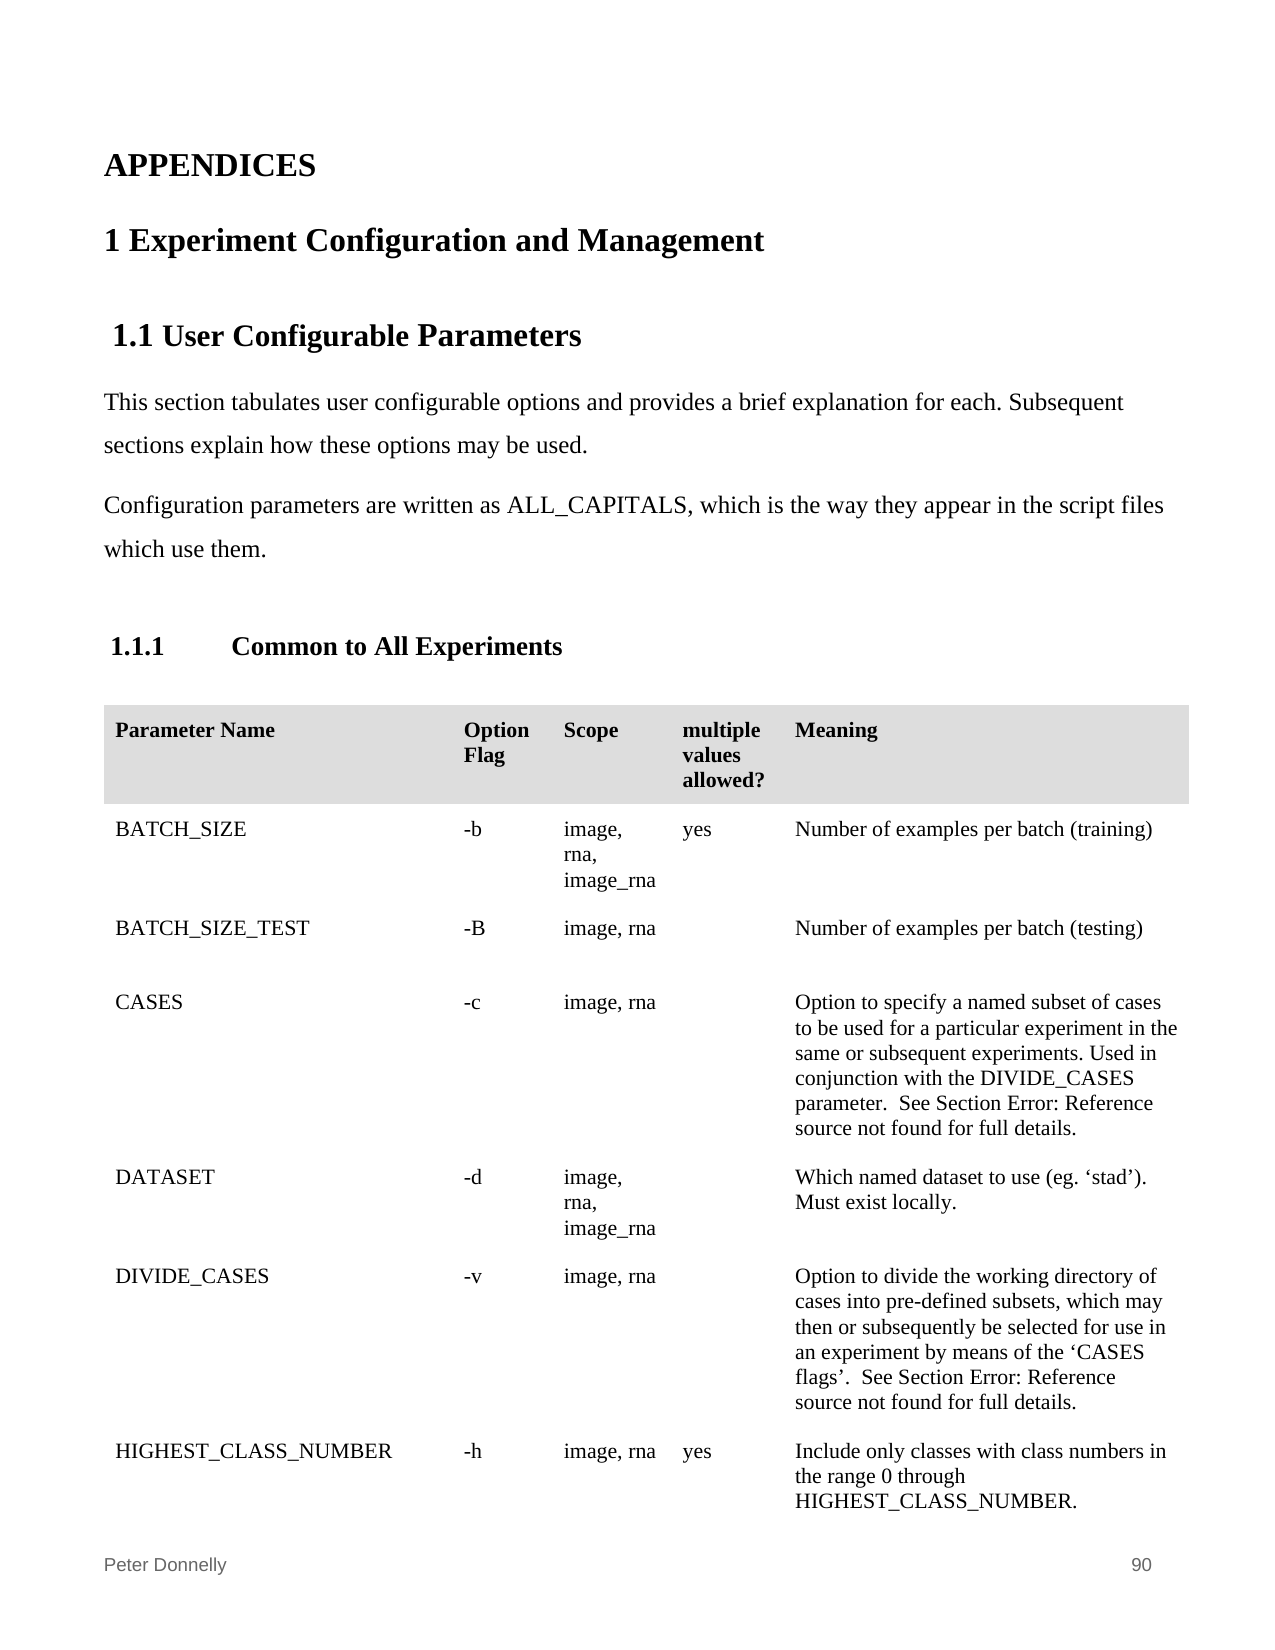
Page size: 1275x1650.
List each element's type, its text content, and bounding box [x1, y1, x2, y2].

table_cell [671, 1252, 783, 1426]
table_cell DIVIDE_CASES [104, 1252, 452, 1426]
table_cell yes [671, 1426, 783, 1526]
table_header Meaning [783, 705, 1189, 804]
table_cell -c [452, 978, 552, 1152]
table_cell Which named dataset to use (eg. ‘stad’). Must exist locally. [783, 1153, 1189, 1252]
table_cell yes [671, 805, 783, 904]
table_cell image, rna [552, 978, 671, 1152]
table_header Scope [552, 705, 671, 804]
table_cell DATASET [104, 1153, 452, 1252]
table_cell CASES [104, 978, 452, 1152]
table_cell [671, 904, 783, 978]
table_cell [671, 978, 783, 1152]
table_cell Number of examples per batch (testing) [783, 904, 1189, 978]
table_header multiple values allowed? [671, 705, 783, 804]
subtitle Common to All Experiments [103, 630, 1181, 661]
table_cell -h [452, 1426, 552, 1526]
table_cell HIGHEST_CLASS_NUMBER [104, 1426, 452, 1526]
table_header Parameter Name [104, 705, 452, 804]
table_cell image, rna, image_rna [552, 1153, 671, 1252]
table_cell BATCH_SIZE_TEST [104, 904, 452, 978]
table_cell Number of examples per batch (training) [783, 805, 1189, 904]
subtitle User Configurable Parameters [103, 316, 1181, 354]
table_cell image, rna [552, 904, 671, 978]
subtitle Experiment Configuration and Management [103, 221, 1181, 259]
table_cell -B [452, 904, 552, 978]
subtitle APPENDICES [103, 145, 1181, 183]
table_header Option Flag [452, 705, 552, 804]
table_cell -b [452, 805, 552, 904]
table_cell Option to divide the working directory of cases into pre-defined subsets, which may then or subsequently be selected for use in an experiment by means of the ‘CASES flags’. See Section Error: Reference source not found for full details. [783, 1252, 1189, 1426]
table_cell image, rna, image_rna [552, 805, 671, 904]
table_cell Include only classes with class numbers in the range 0 through HIGHEST_CLASS_NUMBER. [783, 1426, 1189, 1526]
table_cell image, rna [552, 1426, 671, 1526]
text Configuration parameters are written as ALL_CAPITALS, which is the way they appear in the script files which use them. [103, 491, 1181, 562]
table_cell BATCH_SIZE [104, 805, 452, 904]
table_cell -v [452, 1252, 552, 1426]
table_cell [671, 1153, 783, 1252]
table_cell image, rna [552, 1252, 671, 1426]
table_cell -d [452, 1153, 552, 1252]
text This section tabulates user configurable options and provides a brief explanation for each. Subsequent sections explain how these options may be used. [103, 387, 1181, 458]
table_cell Option to specify a named subset of cases to be used for a particular experiment in the same or subsequent experiments. Used in conjunction with the DIVIDE_CASES parameter. See Section Error: Reference source not found for full details. [783, 978, 1189, 1152]
